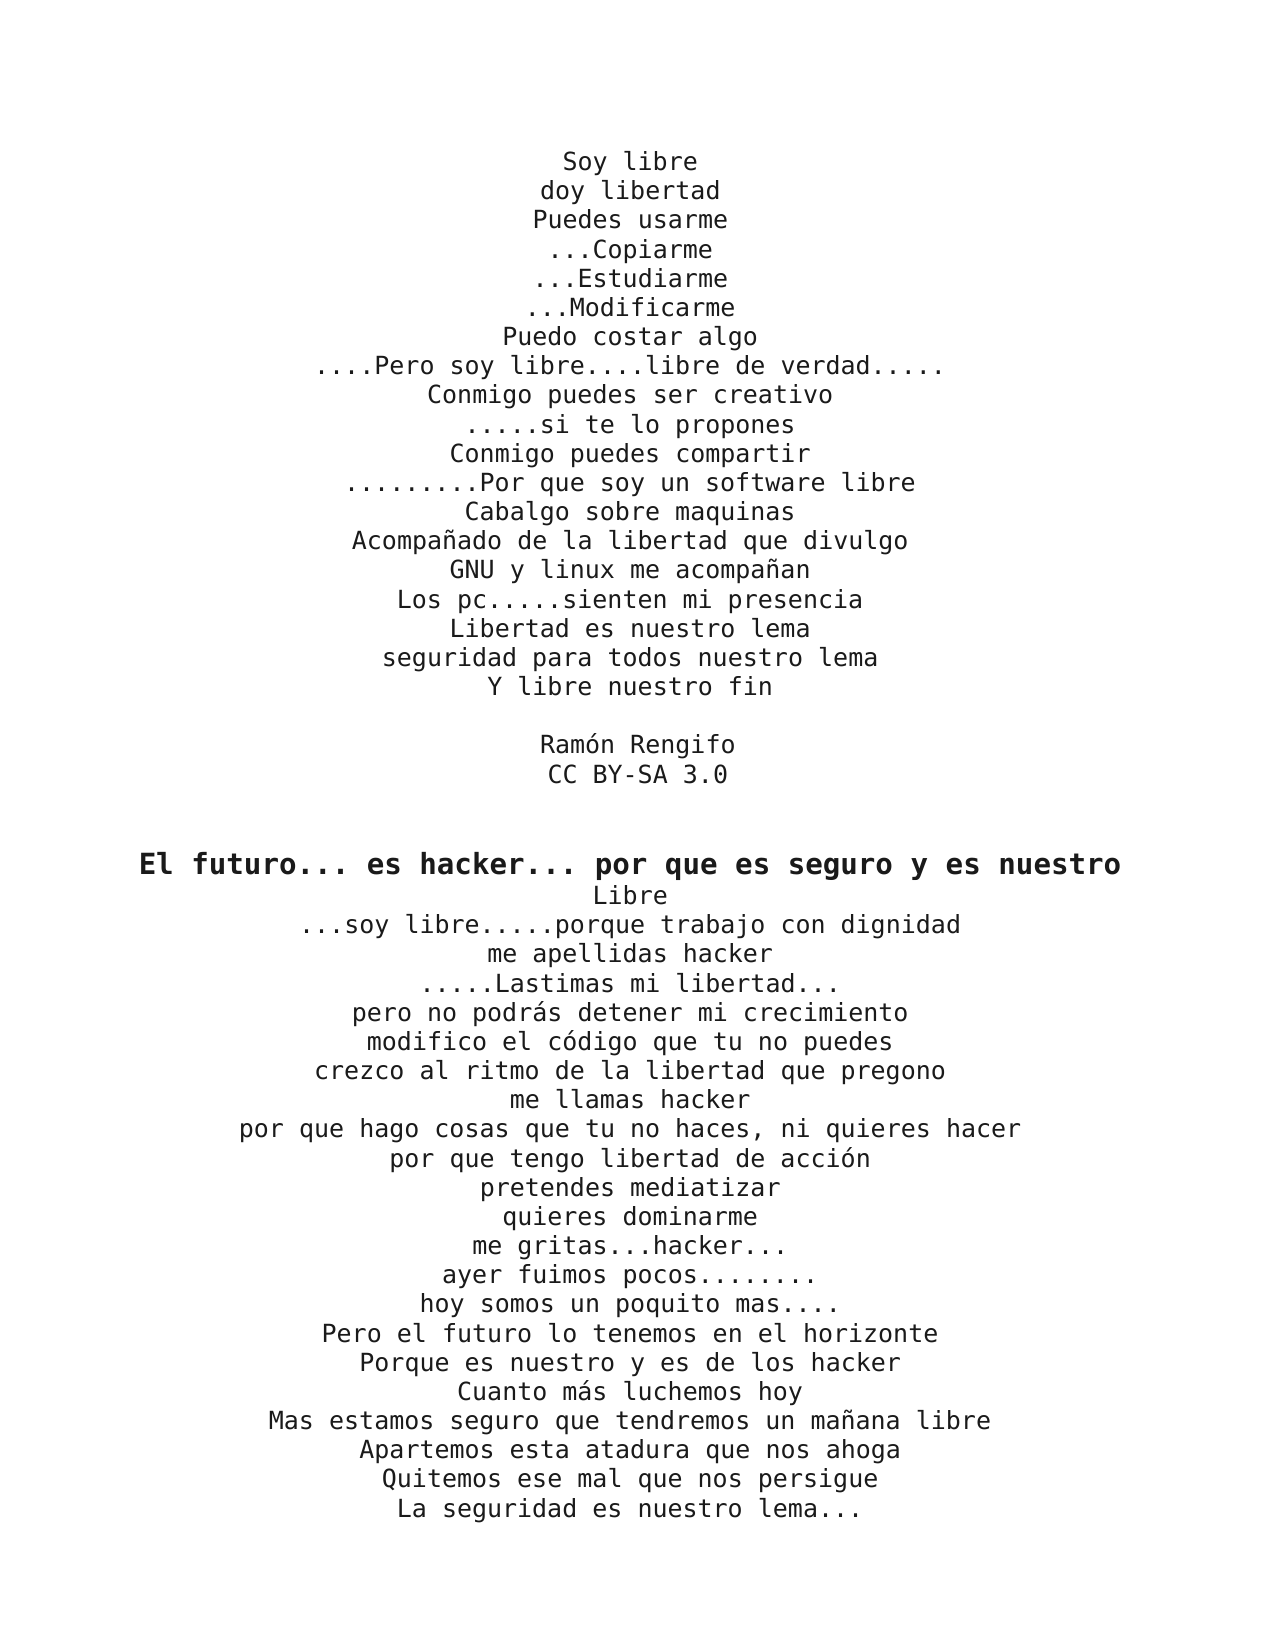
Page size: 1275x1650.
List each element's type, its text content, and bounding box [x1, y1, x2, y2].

text seguridad para todos nuestro lema [118, 643, 1157, 672]
text Libre [118, 881, 1157, 910]
text ...soy libre.....porque trabajo con dignidad [118, 910, 1157, 939]
text Ramón Rengifo [118, 731, 1157, 760]
text me gritas...hacker... [118, 1231, 1157, 1260]
text El futuro... es hacker... por que es seguro y es nuestro [118, 847, 1157, 881]
text Cuanto más luchemos hoy [118, 1377, 1157, 1406]
text Quitemos ese mal que nos persigue [118, 1464, 1157, 1494]
text GNU y linux me acompañan [118, 556, 1157, 585]
text Cabalgo sobre maquinas [118, 497, 1157, 526]
text Soy libre [118, 147, 1157, 176]
text me llamas hacker [118, 1085, 1157, 1114]
text modifico el código que tu no puedes [118, 1027, 1157, 1056]
text crezco al ritmo de la libertad que pregono [118, 1056, 1157, 1085]
text ...Modificarme [118, 293, 1157, 322]
text por que hago cosas que tu no haces, ni quieres hacer [118, 1114, 1157, 1144]
text .....si te lo propones [118, 410, 1157, 439]
text hoy somos un poquito mas.... [118, 1289, 1157, 1319]
text Conmigo puedes ser creativo [118, 381, 1157, 410]
text La seguridad es nuestro lema... [118, 1494, 1157, 1523]
text .........Por que soy un software libre [118, 468, 1157, 497]
text ...Estudiarme [118, 264, 1157, 293]
text Mas estamos seguro que tendremos un mañana libre [118, 1406, 1157, 1435]
text Puedo costar algo [118, 322, 1157, 351]
text CC BY-SA 3.0 [118, 760, 1157, 789]
text pretendes mediatizar [118, 1173, 1157, 1202]
text por que tengo libertad de acción [118, 1144, 1157, 1173]
text pero no podrás detener mi crecimiento [118, 998, 1157, 1027]
text ayer fuimos pocos........ [118, 1260, 1157, 1289]
text .....Lastimas mi libertad... [118, 969, 1157, 998]
text Porque es nuestro y es de los hacker [118, 1348, 1157, 1377]
text Los pc.....sienten mi presencia [118, 585, 1157, 614]
text Conmigo puedes compartir [118, 439, 1157, 468]
text ....Pero soy libre....libre de verdad..... [118, 351, 1157, 381]
text me apellidas hacker [118, 939, 1157, 969]
text Pero el futuro lo tenemos en el horizonte [118, 1319, 1157, 1348]
text Puedes usarme [118, 206, 1157, 235]
text Acompañado de la libertad que divulgo [118, 526, 1157, 556]
text doy libertad [118, 176, 1157, 206]
text Y libre nuestro fin [118, 672, 1157, 701]
text Libertad es nuestro lema [118, 614, 1157, 643]
text ...Copiarme [118, 235, 1157, 264]
text Apartemos esta atadura que nos ahoga [118, 1435, 1157, 1464]
text quieres dominarme [118, 1202, 1157, 1231]
